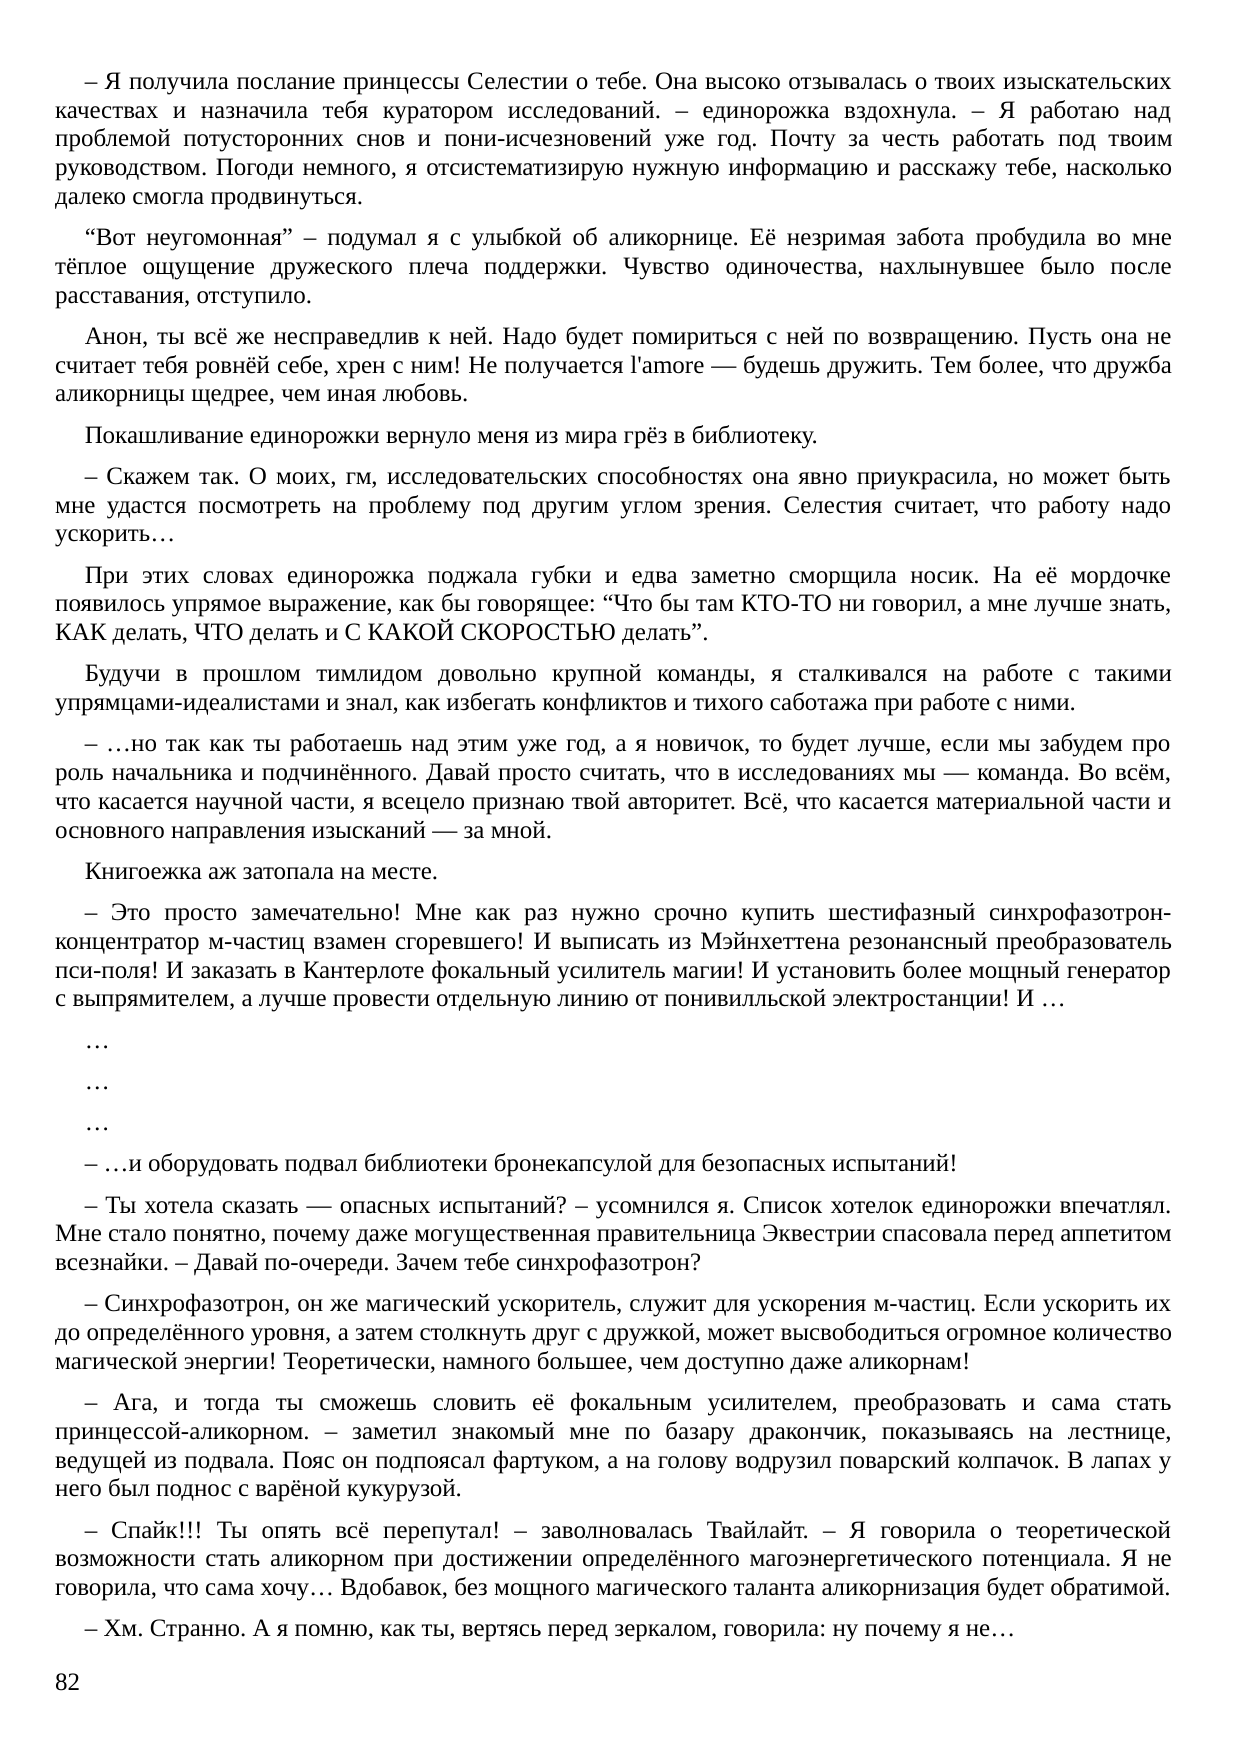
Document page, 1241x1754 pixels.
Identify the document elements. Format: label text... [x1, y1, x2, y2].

text – Хм. Странно. А я помню, как ты, вертясь перед зеркалом, говорила: ну почему я не… [55, 1613, 1173, 1642]
text … [55, 1107, 1173, 1136]
text – …но так как ты работаешь над этим уже год, а я новичок, то будет лучше, если мы забудем про роль начальника и подчинённого. Давай просто считать, что в исследованиях мы — команда. Во всём, что касается научной части, я всецело признаю твой авторитет. Всё, что касается материальной части и основного направления изысканий — за мной. [55, 728, 1173, 843]
text При этих словах единорожка поджала губки и едва заметно сморщила носик. На её мордочке появилось упрямое выражение, как бы говорящее: “Что бы там КТО-ТО ни говорил, а мне лучше знать, КАК делать, ЧТО делать и С КАКОЙ СКОРОСТЬЮ делать”. [55, 560, 1173, 646]
text Покашливание единорожки вернуло меня из мира грёз в библиотеку. [55, 420, 1173, 448]
text … [55, 1066, 1173, 1095]
text – Спайк!!! Ты опять всё перепутал! – заволновалась Твайлайт. – Я говорила о теоретической возможности стать аликорном при достижении определённого магоэнергетического потенциала. Я не говорила, что сама хочу… Вдобавок, без мощного магического таланта аликорнизация будет обратимой. [55, 1515, 1173, 1601]
text Анон, ты всё же несправедлив к ней. Надо будет помириться с ней по возвращению. Пусть она не считает тебя ровнёй себе, хрен с ним! Не получается l'amore — будешь дружить. Тем более, что дружба аликорницы щедрее, чем иная любовь. [55, 321, 1173, 407]
text – Ты хотела сказать — опасных испытаний? – усомнился я. Список хотелок единорожки впечатлял. Мне стало понятно, почему даже могущественная правительница Эквестрии спасовала перед аппетитом всезнайки. – Давай по-очереди. Зачем тебе синхрофазотрон? [55, 1190, 1173, 1276]
text – Ага, и тогда ты сможешь словить её фокальным усилителем, преобразовать и сама стать принцессой-аликорном. – заметил знакомый мне по базару дракончик, показываясь на лестнице, ведущей из подвала. Пояс он подпоясал фартуком, а на голову водрузил поварский колпачок. В лапах у него был поднос с варёной кукурузой. [55, 1387, 1173, 1502]
text “Вот неугомонная” – подумал я с улыбкой об аликорнице. Её незримая забота пробудила во мне тёплое ощущение дружеского плеча поддержки. Чувство одиночества, нахлынувшее было после расставания, отступило. [55, 222, 1173, 308]
text – Скажем так. О моих, гм, исследовательских способностях она явно приукрасила, но может быть мне удастся посмотреть на проблему под другим углом зрения. Селестия считает, что работу надо ускорить… [55, 461, 1173, 547]
text – Я получила послание принцессы Селестии о тебе. Она высоко отзывалась о твоих изыскательских качествах и назначила тебя куратором исследований. – единорожка вздохнула. – Я работаю над проблемой потусторонних снов и пони-исчезновений уже год. Почту за честь работать под твоим руководством. Погоди немного, я отсистематизирую нужную информацию и расскажу тебе, насколько далеко смогла продвинуться. [55, 66, 1173, 210]
text … [55, 1025, 1173, 1053]
text Будучи в прошлом тимлидом довольно крупной команды, я сталкивался на работе с такими упрямцами-идеалистами и знал, как избегать конфликтов и тихого саботажа при работе с ними. [55, 658, 1173, 716]
text – Это просто замечательно! Мне как раз нужно срочно купить шестифазный синхрофазотрон-концентратор м-частиц взамен сгоревшего! И выписать из Мэйнхеттена резонансный преобразователь пси-поля! И заказать в Кантерлоте фокальный усилитель магии! И установить более мощный генератор с выпрямителем, а лучше провести отдельную линию от понивилльской электростанции! И … [55, 897, 1173, 1012]
text – Синхрофазотрон, он же магический ускоритель, служит для ускорения м-частиц. Если ускорить их до определённого уровня, а затем столкнуть друг с дружкой, может высвободиться огромное количество магической энергии! Теоретически, намного большее, чем доступно даже аликорнам! [55, 1288, 1173, 1375]
text Книгоежка аж затопала на месте. [55, 856, 1173, 885]
text – …и оборудовать подвал библиотеки бронекапсулой для безопасных испытаний! [55, 1148, 1173, 1177]
